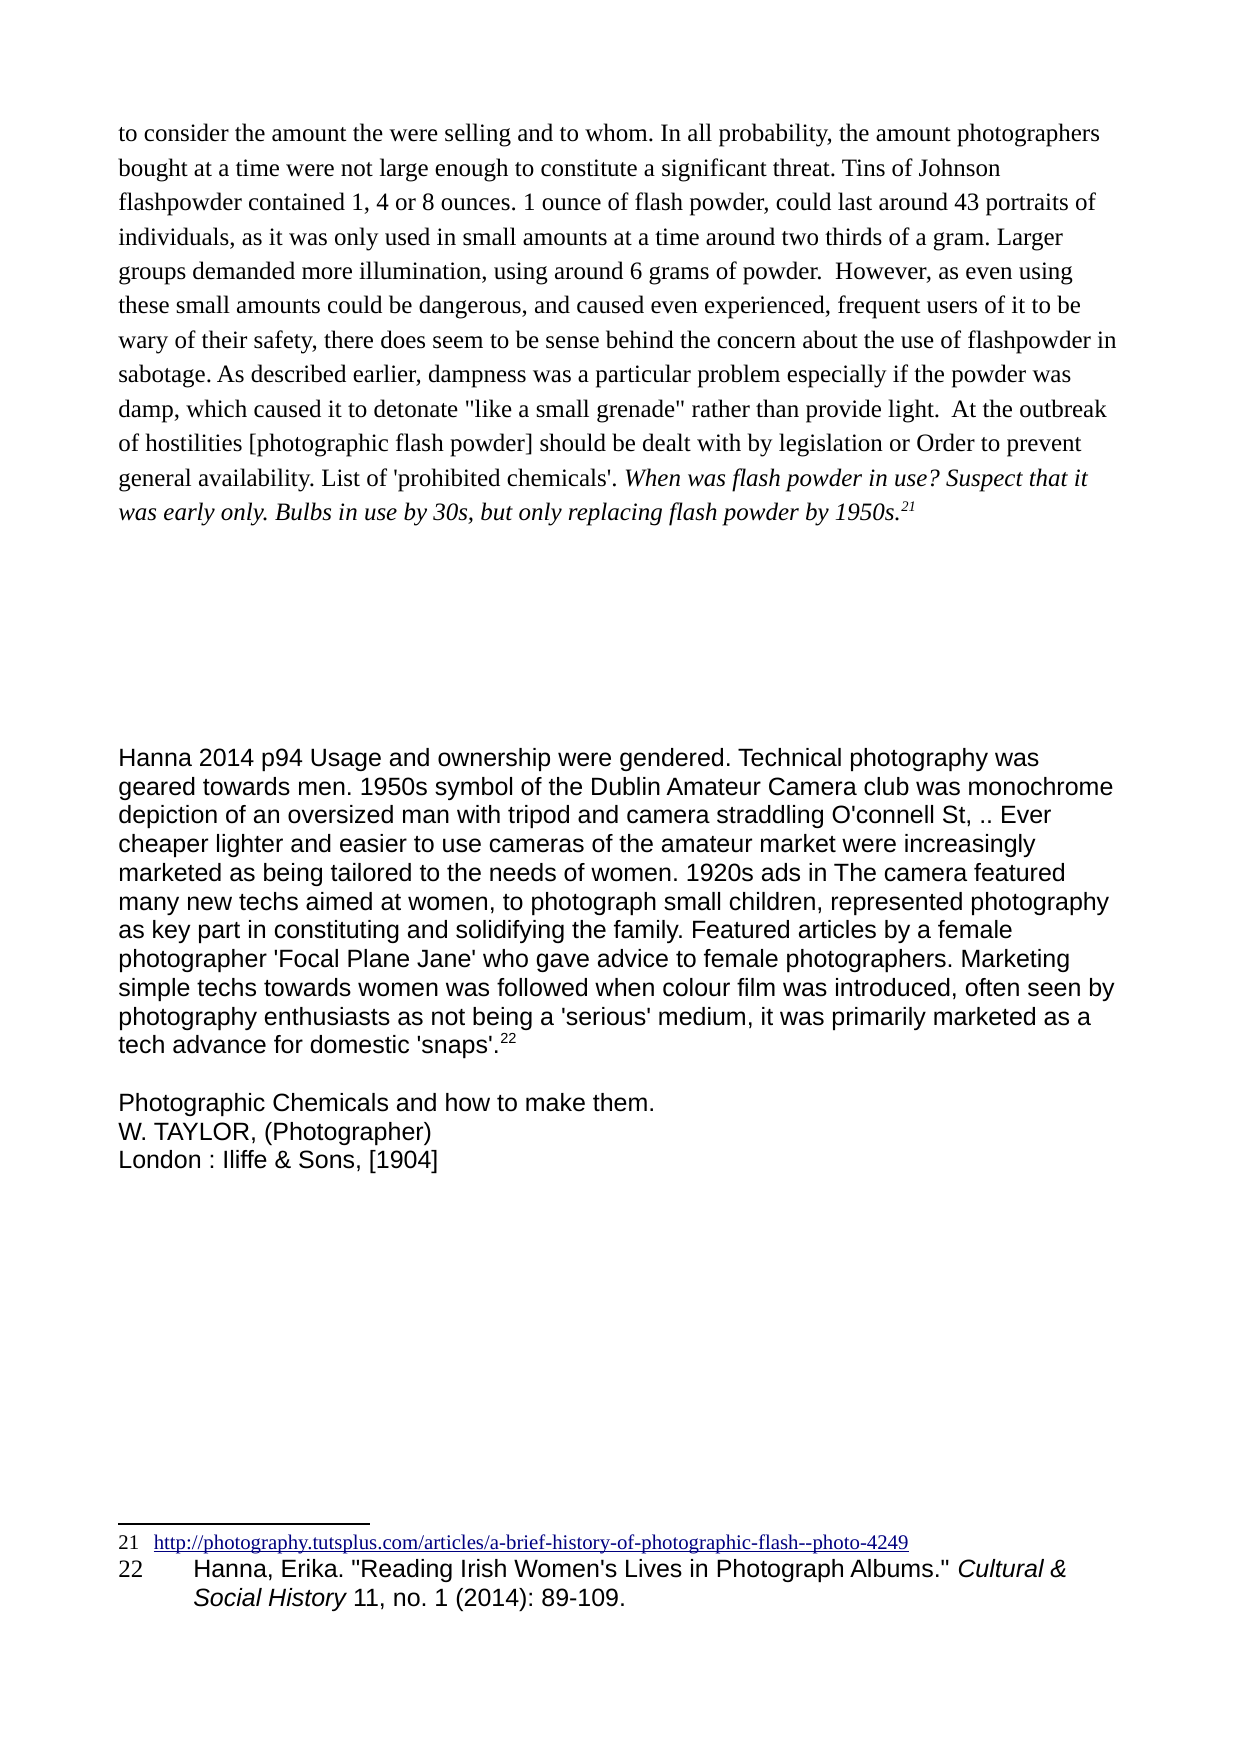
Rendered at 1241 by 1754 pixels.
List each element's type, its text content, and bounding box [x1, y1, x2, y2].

text http://photography.tutsplus.com/articles/a-brief-history-of-photographic-flash--photo-4249 [118, 1530, 1122, 1554]
text London : Iliffe & Sons, [1904] [118, 1145, 1122, 1174]
text Hanna, Erika. "Reading Irish Women's Lives in Photograph Albums." Cultural & Social History 11, no. 1 (2014): 89-109. [118, 1554, 1122, 1612]
text Hanna 2014 p94 Usage and ownership were gendered. Technical photography was geared towards men. 1950s symbol of the Dublin Amateur Camera club was monochrome depiction of an oversized man with tripod and camera straddling O'connell St, .. Ever cheaper lighter and easier to use cameras of the amateur market were increasingly marketed as being tailored to the needs of women. 1920s ads in The camera featured many new techs aimed at women, to photograph small children, represented photography as key part in constituting and solidifying the family. Featured articles by a female photographer 'Focal Plane Jane' who gave advice to female photographers. Marketing simple techs towards women was followed when colour film was introduced, often seen by photography enthusiasts as not being a 'serious' medium, it was primarily marketed as a tech advance for domestic 'snaps'. [118, 743, 1122, 1059]
text to consider the amount the were selling and to whom. In all probability, the amount photographers bought at a time were not large enough to constitute a significant threat. Tins of Johnson flashpowder contained 1, 4 or 8 ounces. 1 ounce of flash powder, could last around 43 portraits of individuals, as it was only used in small amounts at a time around two thirds of a gram. Larger groups demanded more illumination, using around 6 grams of powder. However, as even using these small amounts could be dangerous, and caused even experienced, frequent users of it to be wary of their safety, there does seem to be sense behind the concern about the use of flashpowder in sabotage. As described earlier, dampness was a particular problem especially if the powder was damp, which caused it to detonate "like a small grenade" rather than provide light. At the outbreak of hostilities [photographic flash powder] should be dealt with by legislation or Order to prevent general availability. List of 'prohibited chemicals'. When was flash powder in use? Suspect that it was early only. Bulbs in use by 30s, but only replacing flash powder by 1950s. [118, 118, 1122, 526]
text W. TAYLOR, (Photographer) [118, 1116, 1122, 1145]
text Photographic Chemicals and how to make them. [118, 1088, 1122, 1116]
